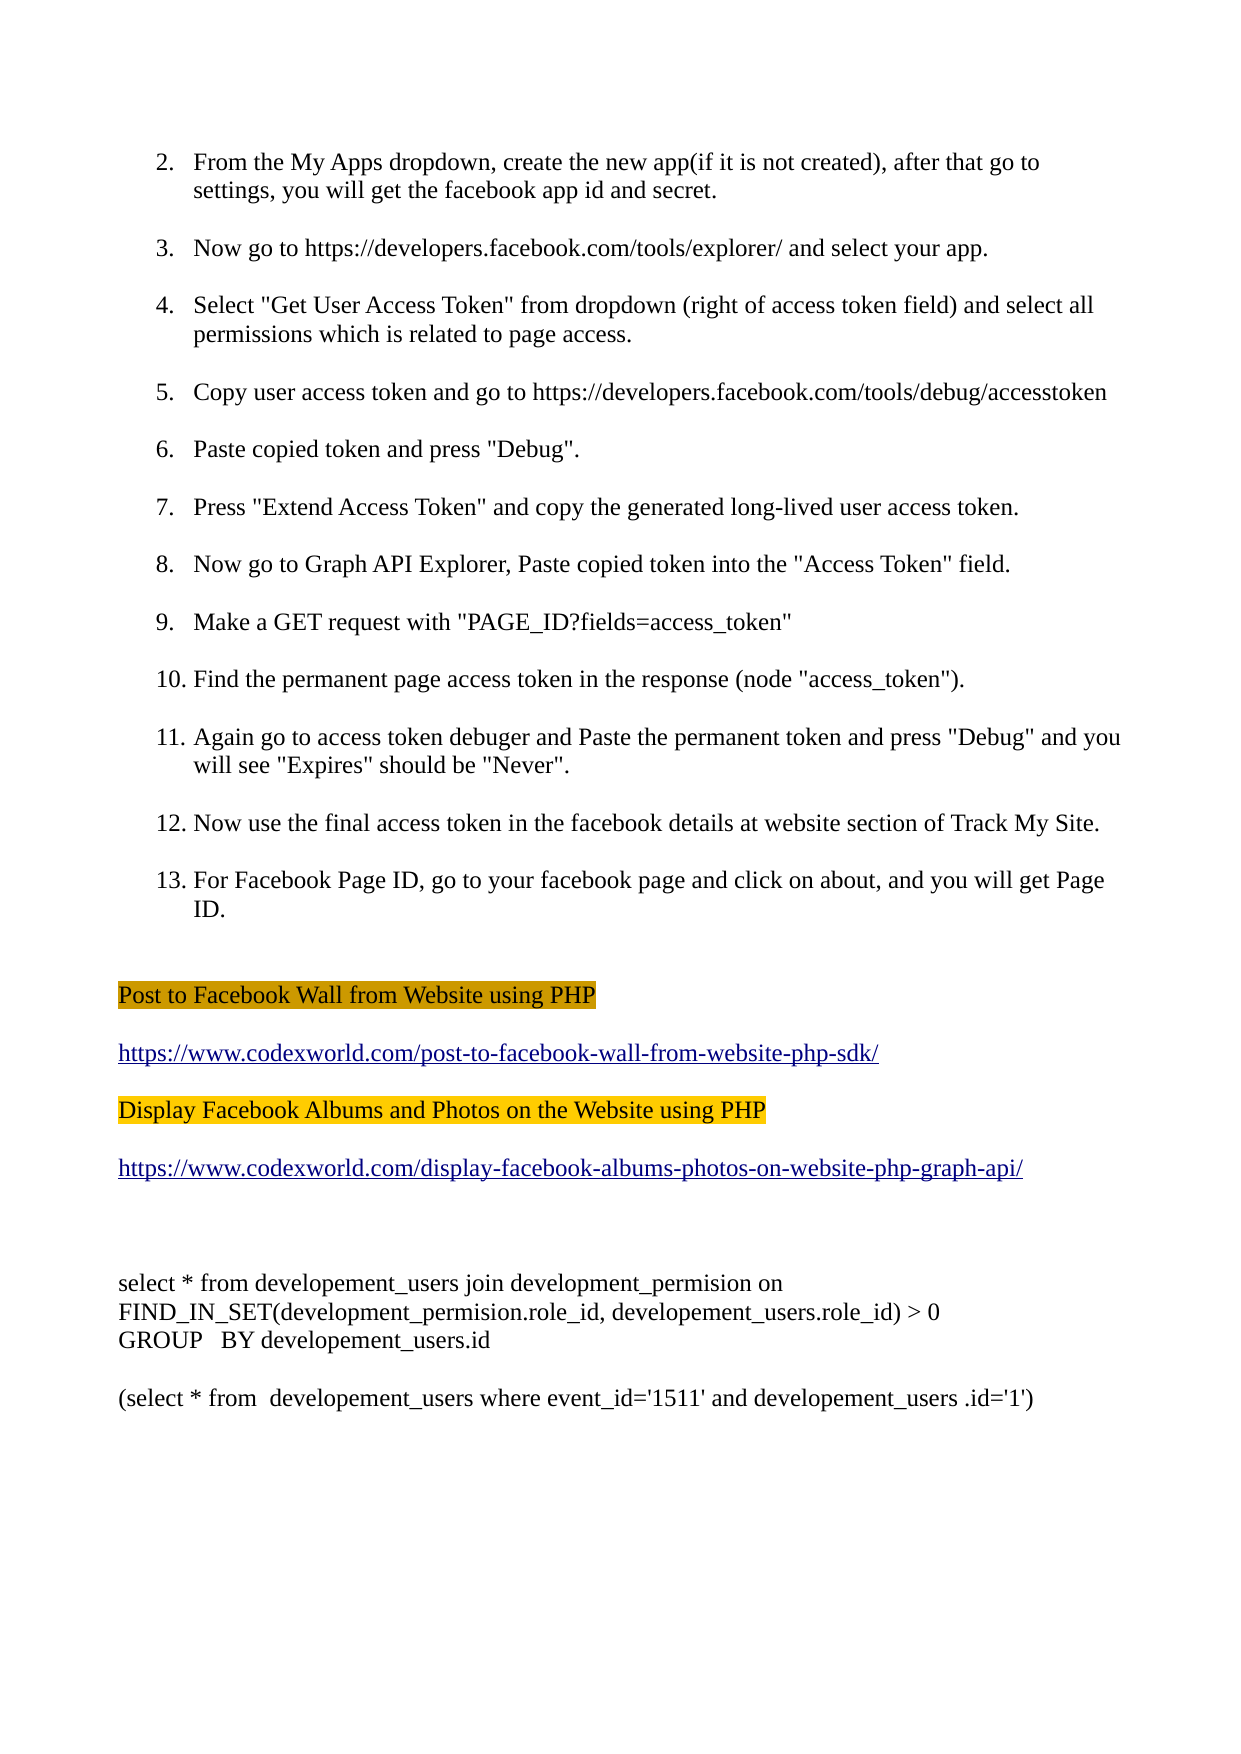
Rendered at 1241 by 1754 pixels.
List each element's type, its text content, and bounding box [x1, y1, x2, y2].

list Now use the final access token in the facebook details at website section of Track My Site. [156, 808, 1122, 837]
text select * from developement_users join development_permision on FIND_IN_SET(development_permision.role_id, developement_users.role_id) > 0 [118, 1268, 1122, 1326]
text Display Facebook Albums and Photos on the Website using PHP [118, 1096, 1122, 1124]
list Paste copied token and press "Debug". [156, 434, 1122, 463]
list Press "Extend Access Token" and copy the generated long-lived user access token. [156, 492, 1122, 521]
text https://www.codexworld.com/display-facebook-albums-photos-on-website-php-graph-api/ [118, 1153, 1122, 1182]
list From the My Apps dropdown, create the new app(if it is not created), after that go to settings, you will get the facebook app id and secret. [156, 147, 1122, 204]
text (select * from developement_users where event_id='1511' and developement_users .id='1') [118, 1383, 1122, 1412]
list Select "Get User Access Token" from dropdown (right of access token field) and select all permissions which is related to page access. [156, 291, 1122, 348]
list Make a GET request with "PAGE_ID?fields=access_token" [156, 607, 1122, 636]
list Find the permanent page access token in the response (node "access_token"). [156, 664, 1122, 693]
list For Facebook Page ID, go to your facebook page and click on about, and you will get Page ID. [156, 866, 1122, 923]
text Post to Facebook Wall from Website using PHP [118, 981, 1122, 1009]
list Again go to access token debuger and Paste the permanent token and press "Debug" and you will see "Expires" should be "Never". [156, 722, 1122, 779]
list Now go to https://developers.facebook.com/tools/explorer/ and select your app. [156, 233, 1122, 262]
list Now go to Graph API Explorer, Paste copied token into the "Access Token" field. [156, 549, 1122, 578]
list Copy user access token and go to https://developers.facebook.com/tools/debug/accesstoken [156, 377, 1122, 406]
text GROUP BY developement_users.id [118, 1326, 1122, 1354]
text https://www.codexworld.com/post-to-facebook-wall-from-website-php-sdk/ [118, 1038, 1122, 1067]
